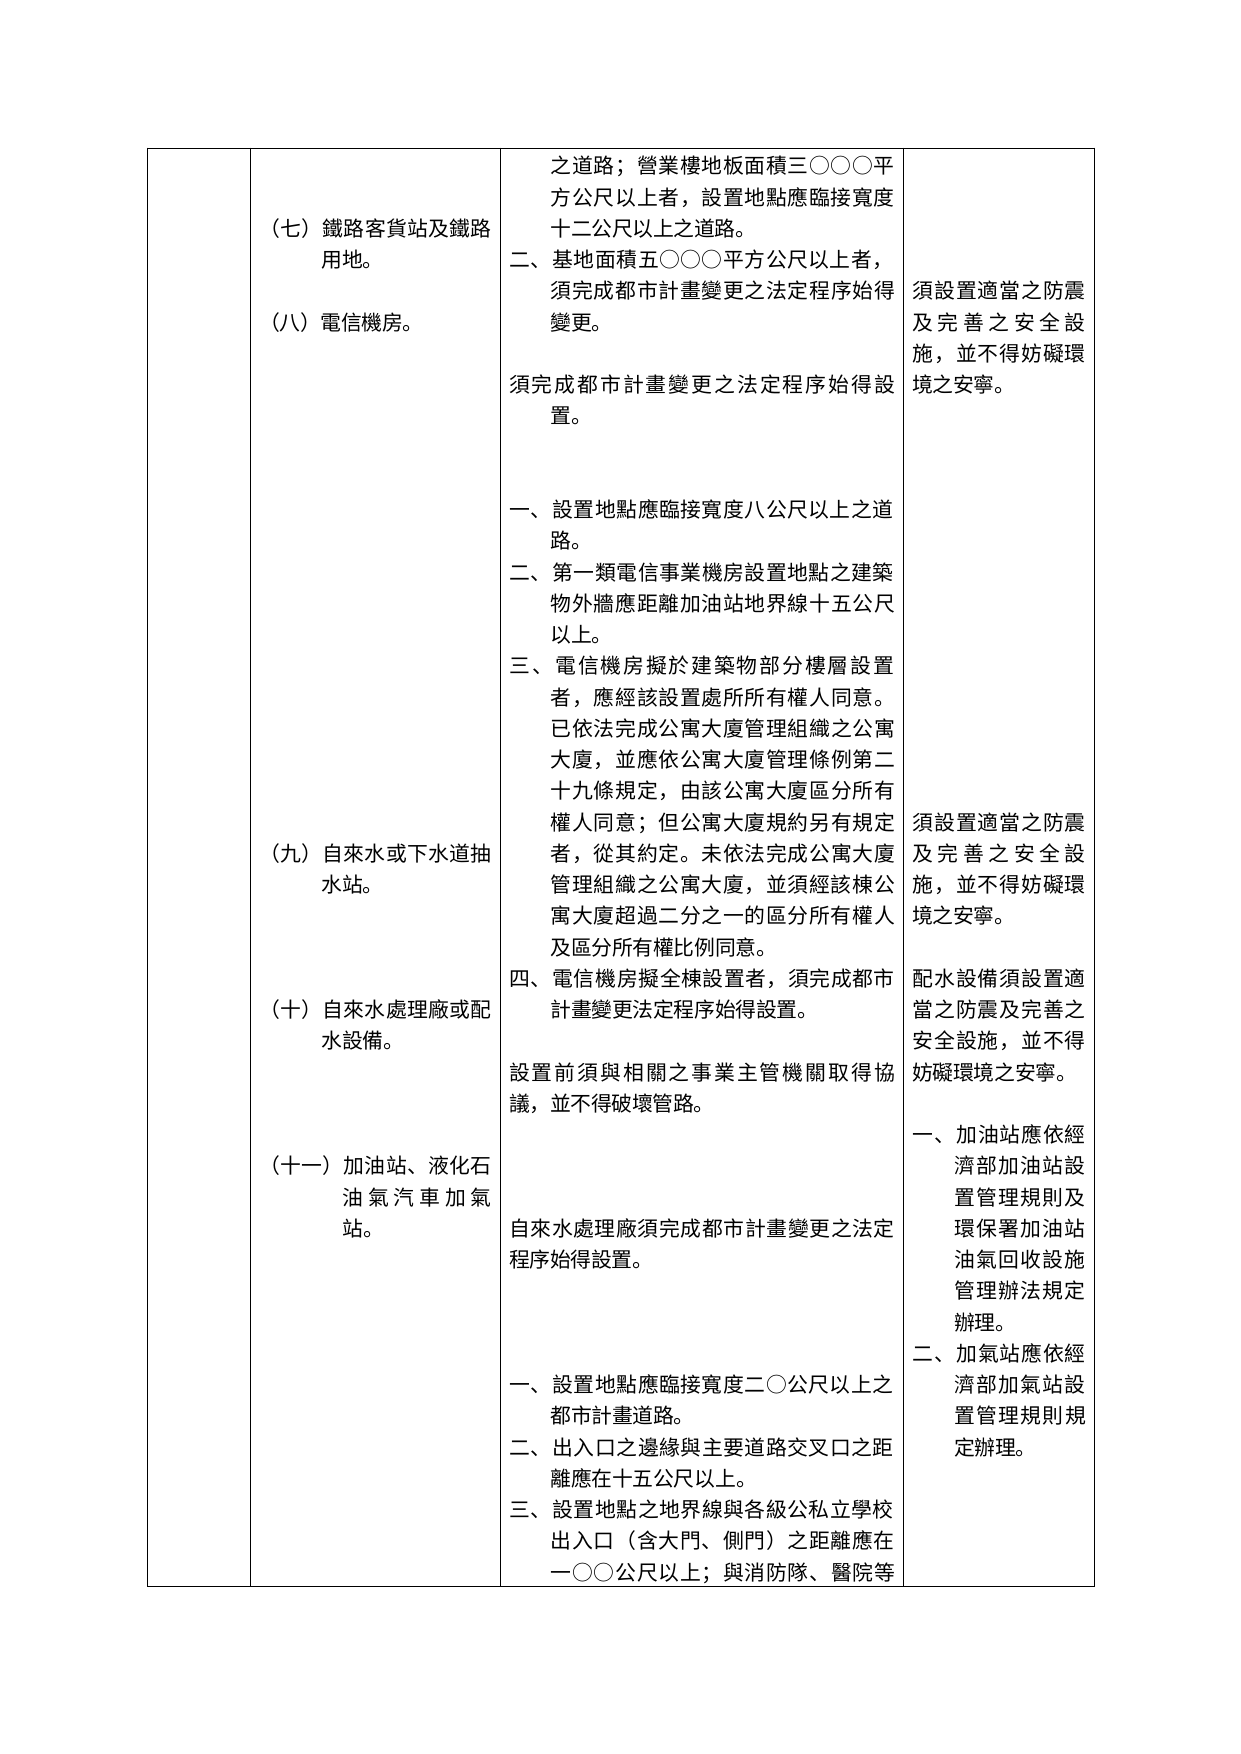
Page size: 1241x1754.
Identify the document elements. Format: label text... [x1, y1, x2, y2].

table_cell [148, 149, 250, 1586]
table_cell （七）鐵路客貨站及鐵路用地。 （八）電信機房。 （九）自來水或下水道抽水站。 （十）自來水處理廠或配水設備。 （十一）加油站、液化石油氣汽車加氣站。 [251, 149, 500, 1586]
table_cell 須設置適當之防震及完善之安全設施，並不得妨礙環境之安寧。 須設置適當之防震及完善之安全設施，並不得妨礙環境之安寧。 配水設備須設置適當之防震及完善之安全設施，並不得妨礙環境之安寧。 一、加油站應依經濟部加油站設置管理規則及環保署加油站油氣回收設施管理辦法規定辦理。 二、加氣站應依經濟部加氣站設置管理規則規定辦理。 [904, 149, 1094, 1586]
table_cell 之道路；營業樓地板面積三○○○平方公尺以上者，設置地點應臨接寬度十二公尺以上之道路。 二、基地面積五○○○平方公尺以上者，須完成都市計畫變更之法定程序始得變更。 須完成都市計畫變更之法定程序始得設置。 一、設置地點應臨接寬度八公尺以上之道路。 二、第一類電信事業機房設置地點之建築物外牆應距離加油站地界線十五公尺以上。 三、電信機房擬於建築物部分樓層設置者，應經該設置處所所有權人同意。已依法完成公寓大廈管理組織之公寓大廈，並應依公寓大廈管理條例第二十九條規定，由該公寓大廈區分所有權人同意；但公寓大廈規約另有規定者，從其約定。未依法完成公寓大廈管理組織之公寓大廈，並須經該棟公寓大廈超過二分之一的區分所有權人及區分所有權比例同意。 四、電信機房擬全棟設置者，須完成都市計畫變更法定程序始得設置。 設置前須與相關之事業主管機關取得協議，並不得破壞管路。 自來水處理廠須完成都市計畫變更之法定程序始得設置。 一、設置地點應臨接寬度二○公尺以上之都市計畫道路。 二、出入口之邊緣與主要道路交叉口之距離應在十五公尺以上。 三、設置地點之地界線與各級公私立學校出入口（含大門、側門）之距離應在一○○公尺以上；與消防隊、醫院等 [501, 149, 903, 1586]
